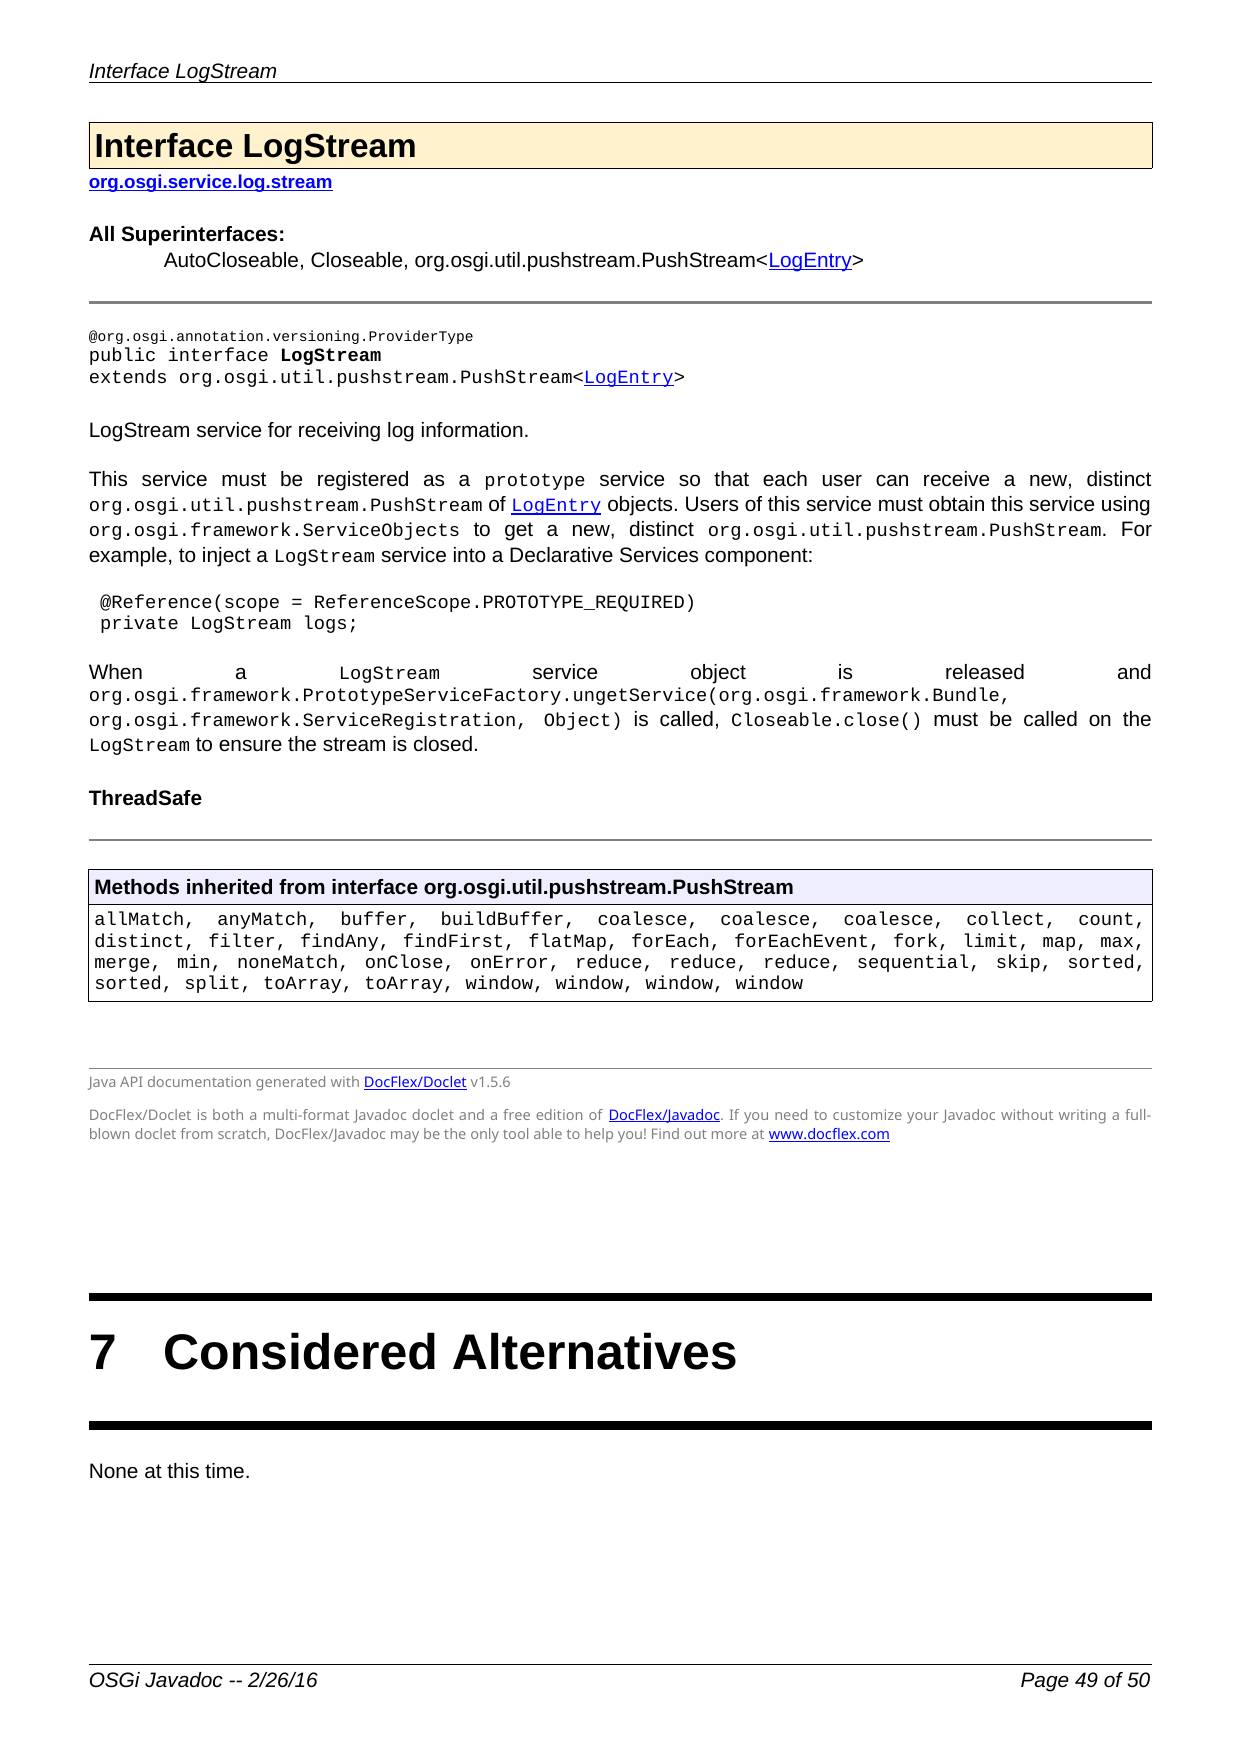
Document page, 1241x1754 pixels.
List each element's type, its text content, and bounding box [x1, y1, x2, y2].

text AutoCloseable, Closeable, org.osgi.util.pushstream.PushStream<LogEntry> [163, 248, 1152, 272]
subtitle Considered Alternatives [88, 1294, 1152, 1430]
text DocFlex/Doclet is both a multi-format Javadoc doclet and a free edition of DocFlex/Javadoc. If you need to customize your Javadoc without writing a full-blown doclet from scratch, DocFlex/Javadoc may be the only tool able to help you! Find out more at www.docflex.com [88, 1104, 1152, 1144]
subtitle All Superinterfaces: [88, 222, 1152, 246]
text This service must be registered as a prototype service so that each user can receive a new, distinct org.osgi.util.pushstream.PushStream of LogEntry objects. Users of this service must obtain this service using org.osgi.framework.ServiceObjects to get a new, distinct org.osgi.util.pushstream.PushStream. For example, to inject a LogStream service into a Declarative Services component: [88, 467, 1152, 568]
table_header Methods inherited from interface org.osgi.util.pushstream.PushStream [89, 870, 1152, 904]
text LogStream service for receiving log information. [88, 418, 1152, 442]
text ThreadSafe [88, 786, 1152, 810]
subtitle Interface LogStream [90, 123, 1152, 168]
text Java API documentation generated with DocFlex/Doclet v1.5.6 [88, 1069, 1152, 1092]
text When a LogStream service object is released and org.osgi.framework.PrototypeServiceFactory.ungetService(org.osgi.framework.Bundle, org.osgi.framework.ServiceRegistration, Object) is called, Closeable.close() must be called on the LogStream to ensure the stream is closed. [88, 660, 1152, 757]
text org.osgi.service.log.stream [88, 171, 1152, 193]
table_cell allMatch, anyMatch, buffer, buildBuffer, coalesce, coalesce, coalesce, collect, count, distinct, filter, findAny, findFirst, flatMap, forEach, forEachEvent, fork, limit, map, max, merge, min, noneMatch, onClose, onError, reduce, reduce, reduce, sequential, skip, sorted, sorted, split, toArray, toArray, window, window, window, window [89, 905, 1152, 1001]
text @Reference(scope = ReferenceScope.PROTOTYPE_REQUIRED) private LogStream logs; [88, 593, 1152, 635]
text @org.osgi.annotation.versioning.ProviderType public interface LogStream [88, 330, 1152, 367]
text extends org.osgi.util.pushstream.PushStream<LogEntry> [88, 367, 1152, 389]
text None at this time. [88, 1459, 1152, 1483]
